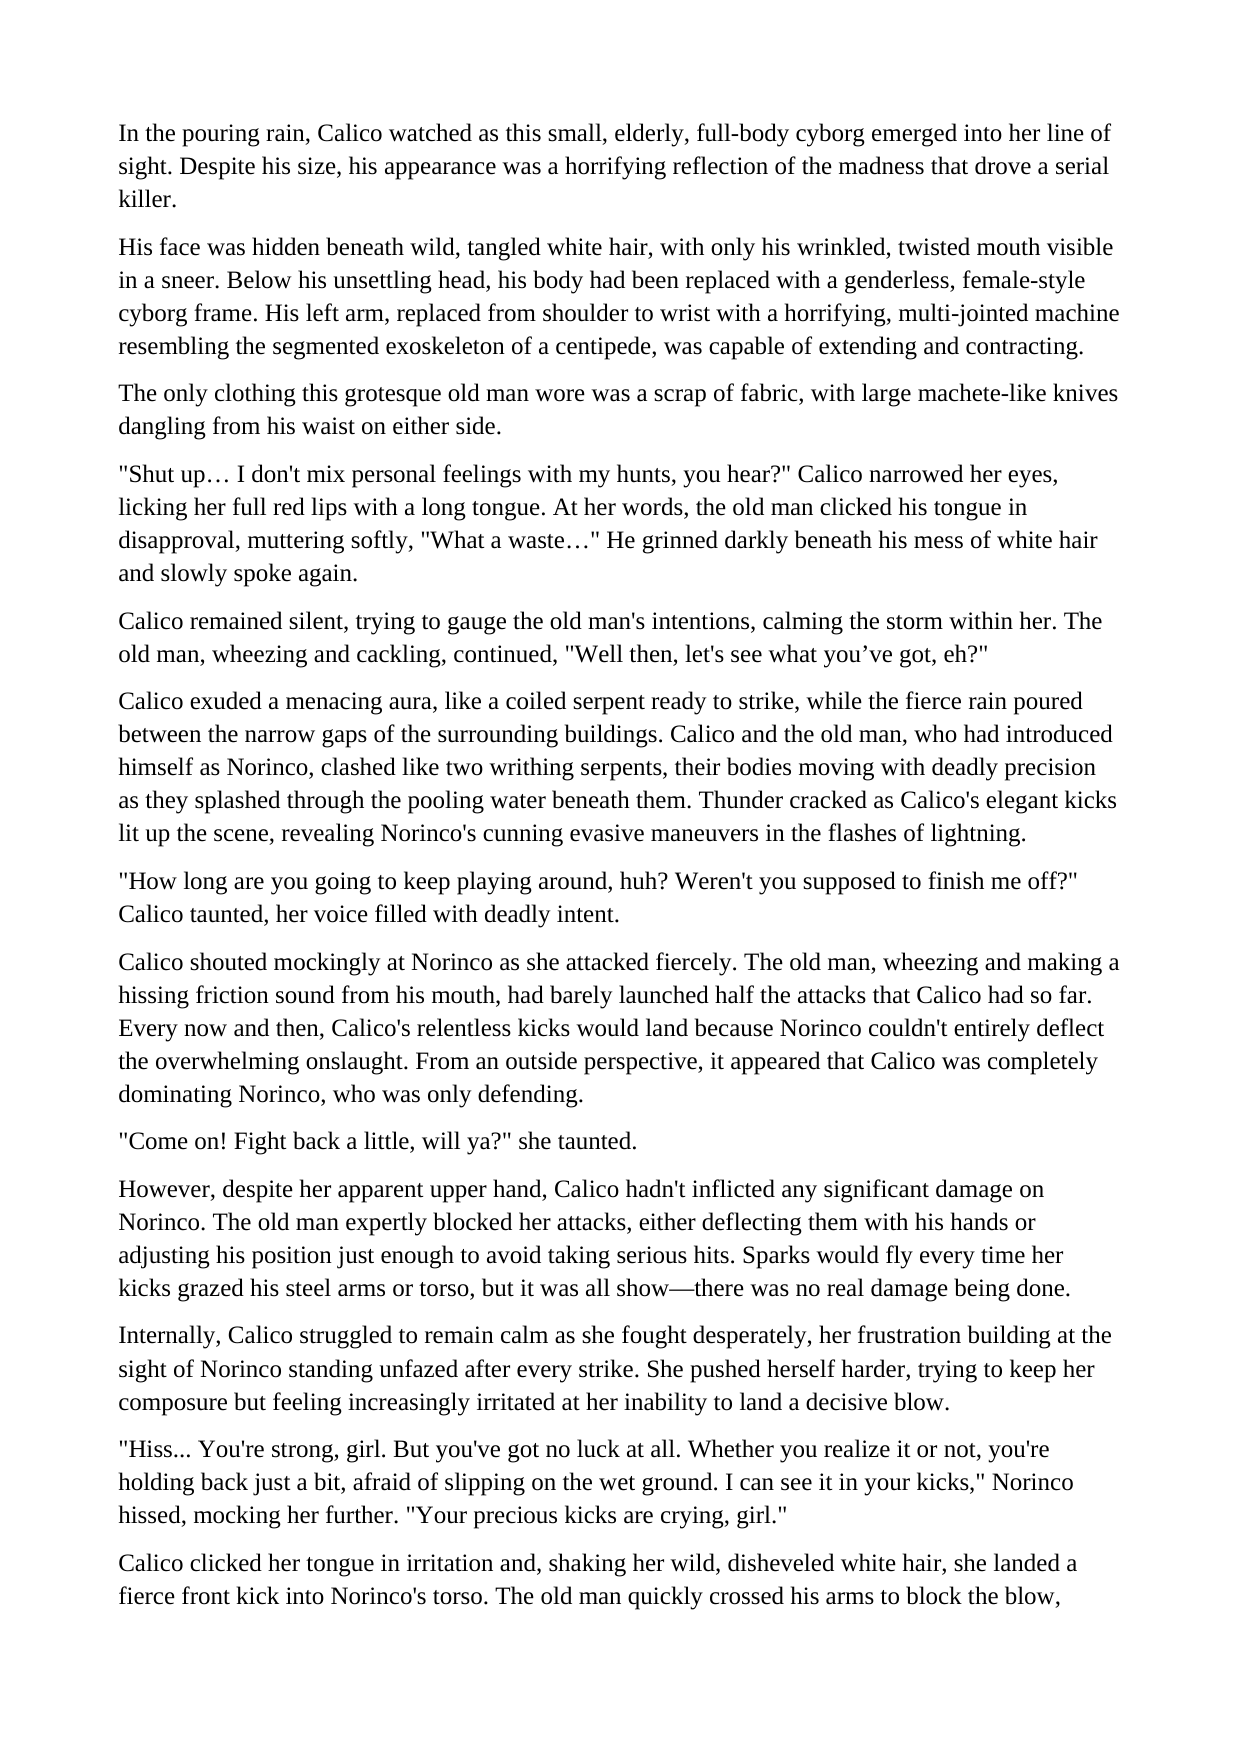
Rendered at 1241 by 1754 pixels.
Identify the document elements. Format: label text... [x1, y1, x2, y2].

text "Shut up… I don't mix personal feelings with my hunts, you hear?" Calico narrowed her eyes, licking her full red lips with a long tongue. At her words, the old man clicked his tongue in disapproval, muttering softly, "What a waste…" He grinned darkly beneath his mess of white hair and slowly spoke again. [118, 459, 1122, 587]
text In the pouring rain, Calico watched as this small, elderly, full-body cyborg emerged into her line of sight. Despite his size, his appearance was a horrifying reflection of the madness that drove a serial killer. [118, 118, 1122, 213]
text However, despite her apparent upper hand, Calico hadn't inflicted any significant damage on Norinco. The old man expertly blocked her attacks, either deflecting them with his hands or adjusting his position just enough to avoid taking serious hits. Sparks would fly every time her kicks grazed his steel arms or torso, but it was all show—there was no real damage being done. [118, 1174, 1122, 1302]
text His face was hidden beneath wild, tangled white hair, with only his wrinkled, twisted mouth visible in a sneer. Below his unsettling head, his body had been replaced with a genderless, female-style cyborg frame. His left arm, replaced from shoulder to wrist with a horrifying, multi-jointed machine resembling the segmented exoskeleton of a centipede, was capable of extending and contracting. [118, 232, 1122, 359]
text Calico clicked her tongue in irritation and, shaking her wild, disheveled white hair, she landed a fierce front kick into Norinco's torso. The old man quickly crossed his arms to block the blow, [118, 1548, 1122, 1610]
text Calico shouted mockingly at Norinco as she attacked fiercely. The old man, wheezing and making a hissing friction sound from his mouth, had barely launched half the attacks that Calico had so far. Every now and then, Calico's relentless kicks would land because Norinco couldn't entirely deflect the overwhelming onslaught. From an outside perspective, it appeared that Calico was completely dominating Norinco, who was only defending. [118, 947, 1122, 1107]
text "Hiss... You're strong, girl. But you've got no luck at all. Whether you realize it or not, you're holding back just a bit, afraid of slipping on the wet ground. I can see it in your kicks," Norinco hissed, mocking her further. "Your precious kicks are crying, girl." [118, 1434, 1122, 1529]
text Calico exuded a menacing aura, like a coiled serpent ready to strike, while the fierce rain poured between the narrow gaps of the surrounding buildings. Calico and the old man, who had introduced himself as Norinco, clashed like two writhing serpents, their bodies moving with deadly precision as they splashed through the pooling water beneath them. Thunder cracked as Calico's elegant kicks lit up the scene, revealing Norinco's cunning evasive maneuvers in the flashes of lightning. [118, 686, 1122, 847]
text The only clothing this grotesque old man wore was a scrap of fabric, with large machete-like knives dangling from his waist on either side. [118, 378, 1122, 440]
text Calico remained silent, trying to gauge the old man's intentions, calming the storm within her. The old man, wheezing and cackling, continued, "Well then, let's see what you’ve got, eh?" [118, 606, 1122, 667]
text "Come on! Fight back a little, will ya?" she taunted. [118, 1126, 1122, 1155]
text "How long are you going to keep playing around, huh? Weren't you supposed to finish me off?" Calico taunted, her voice filled with deadly intent. [118, 866, 1122, 928]
text Internally, Calico struggled to remain calm as she fought desperately, her frustration building at the sight of Norinco standing unfazed after every strike. She pushed herself harder, trying to keep her composure but feeling increasingly irritated at her inability to land a decisive blow. [118, 1321, 1122, 1415]
